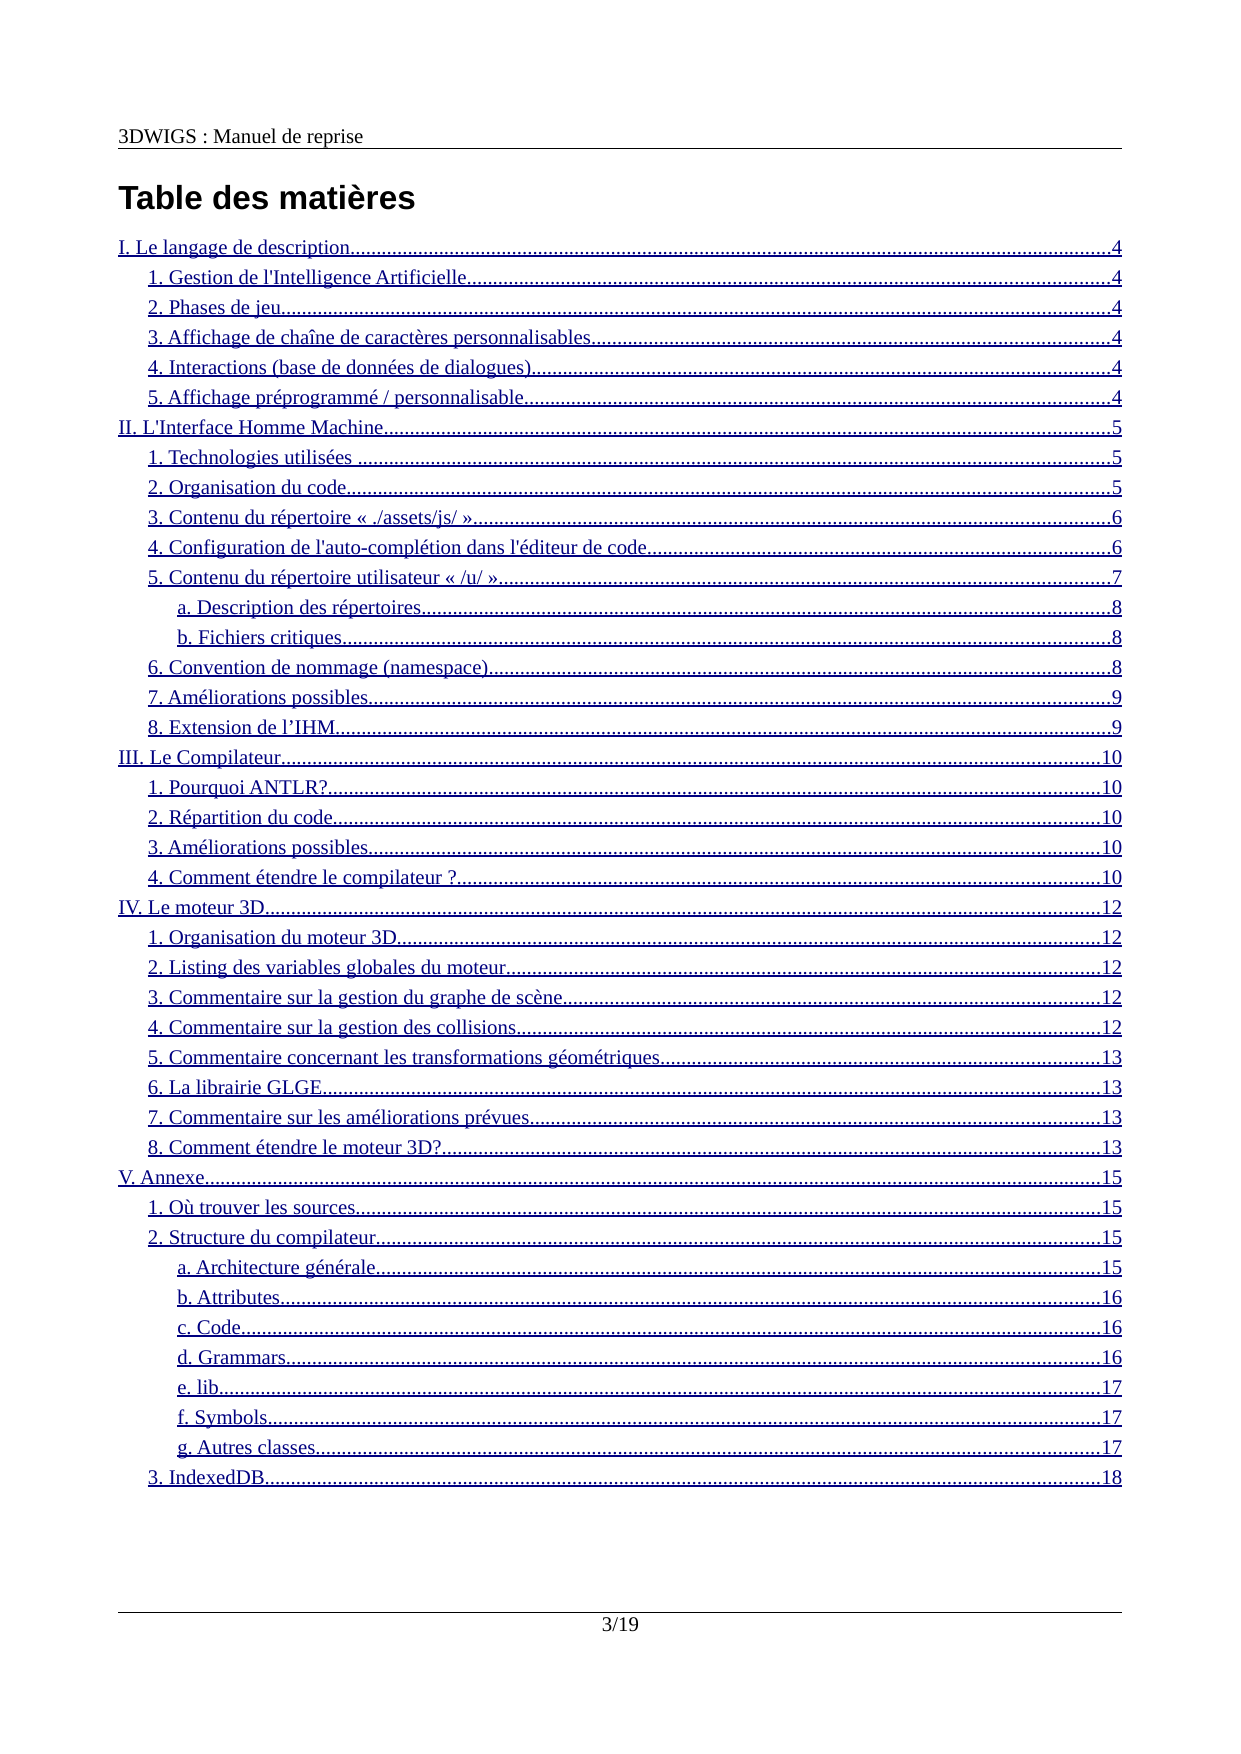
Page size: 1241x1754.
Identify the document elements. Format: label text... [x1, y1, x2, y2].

text IV. Le moteur 3D 12 [118, 894, 1122, 915]
text 3. Améliorations possibles 10 [148, 834, 1122, 855]
text d. Grammars 16 [177, 1344, 1122, 1365]
text 4. Commentaire sur la gestion des collisions 12 [148, 1014, 1122, 1035]
text 8. Comment étendre le moteur 3D? 13 [148, 1134, 1122, 1155]
text e. lib 17 [177, 1374, 1122, 1395]
text 1. Gestion de l'Intelligence Artificielle 4 [148, 264, 1122, 285]
text 5. Contenu du répertoire utilisateur « /u/ » 7 [148, 564, 1122, 585]
text 5. Affichage préprogrammé / personnalisable 4 [148, 384, 1122, 405]
text b. Attributes 16 [177, 1284, 1122, 1305]
text 2. Structure du compilateur 15 [148, 1224, 1122, 1245]
text c. Code 16 [177, 1314, 1122, 1335]
text 4. Interactions (base de données de dialogues) 4 [148, 354, 1122, 375]
text 6. La librairie GLGE 13 [148, 1074, 1122, 1095]
text 1. Technologies utilisées 5 [148, 444, 1122, 465]
text f. Symbols 17 [177, 1404, 1122, 1425]
text 7. Commentaire sur les améliorations prévues 13 [148, 1104, 1122, 1125]
text 2. Phases de jeu 4 [148, 294, 1122, 315]
text 6. Convention de nommage (namespace) 8 [148, 654, 1122, 675]
text 1. Organisation du moteur 3D 12 [148, 924, 1122, 945]
text III. Le Compilateur 10 [118, 744, 1122, 765]
text V. Annexe 15 [118, 1164, 1122, 1185]
text 7. Améliorations possibles 9 [148, 684, 1122, 705]
text 1. Où trouver les sources 15 [148, 1194, 1122, 1215]
text 1. Pourquoi ANTLR? 10 [148, 774, 1122, 795]
text 3. Affichage de chaîne de caractères personnalisables 4 [148, 324, 1122, 345]
text 3. Contenu du répertoire « ./assets/js/ » 6 [148, 504, 1122, 525]
text 2. Organisation du code 5 [148, 474, 1122, 495]
text I. Le langage de description 4 [118, 234, 1122, 255]
text a. Architecture générale 15 [177, 1254, 1122, 1275]
text 4. Configuration de l'auto-complétion dans l'éditeur de code 6 [148, 534, 1122, 555]
text 8. Extension de l’IHM 9 [148, 714, 1122, 735]
subtitle Table des matières [118, 178, 1122, 216]
text 3. IndexedDB 18 [148, 1464, 1122, 1485]
text 2. Listing des variables globales du moteur 12 [148, 954, 1122, 975]
text 5. Commentaire concernant les transformations géométriques 13 [148, 1044, 1122, 1065]
text 4. Comment étendre le compilateur ? 10 [148, 864, 1122, 885]
text a. Description des répertoires 8 [177, 594, 1122, 615]
text b. Fichiers critiques 8 [177, 624, 1122, 645]
text 3. Commentaire sur la gestion du graphe de scène 12 [148, 984, 1122, 1005]
text 2. Répartition du code 10 [148, 804, 1122, 825]
text II. L'Interface Homme Machine 5 [118, 414, 1122, 435]
text g. Autres classes 17 [177, 1434, 1122, 1455]
